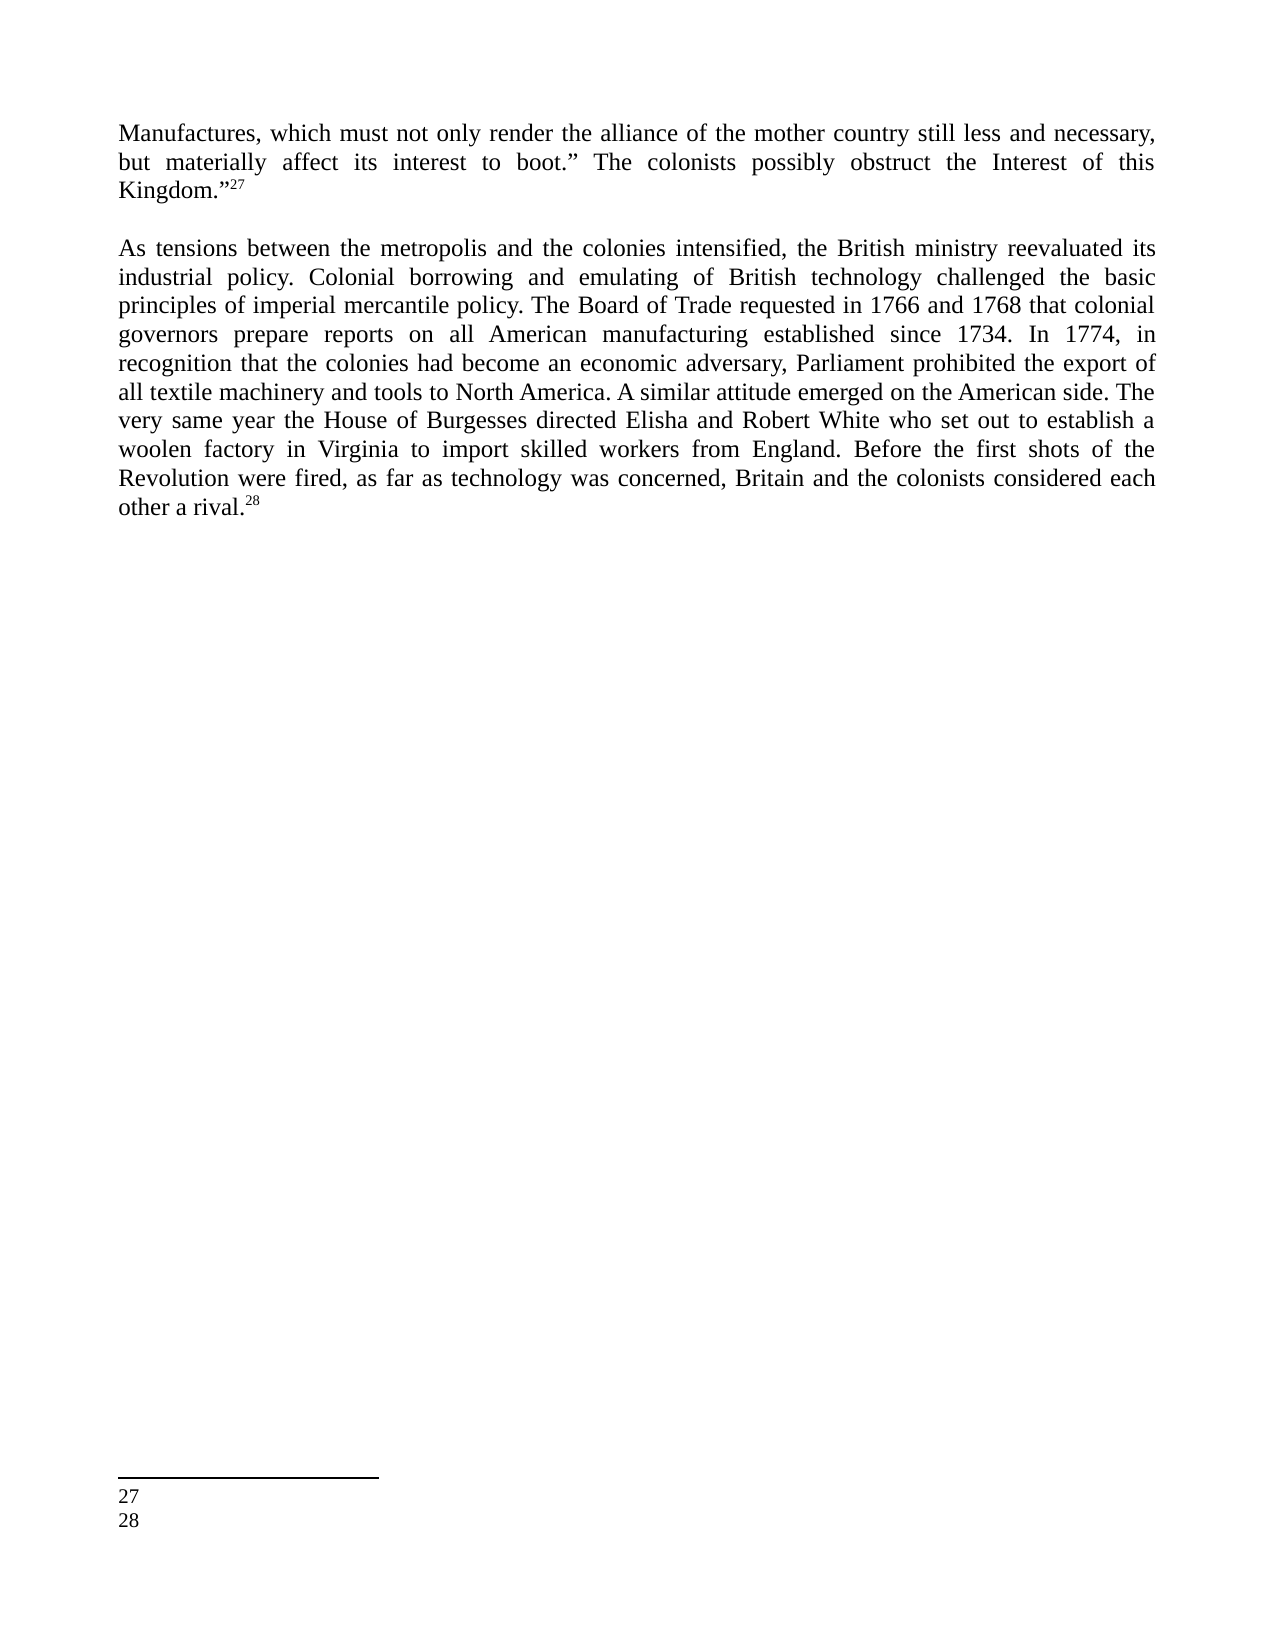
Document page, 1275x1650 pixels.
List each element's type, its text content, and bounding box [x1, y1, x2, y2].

text As tensions between the metropolis and the colonies intensified, the British ministry reevaluated its industrial policy. Colonial borrowing and emulating of British technology challenged the basic principles of imperial mercantile policy. The Board of Trade requested in 1766 and 1768 that colonial governors prepare reports on all American manufacturing established since 1734. In 1774, in recognition that the colonies had become an economic adversary, Parliament prohibited the export of all textile machinery and tools to North America. A similar attitude emerged on the American side. The very same year the House of Burgesses directed Elisha and Robert White who set out to establish a woolen factory in Virginia to import skilled workers from England. Before the first shots of the Revolution were fired, as far as technology was concerned, Britain and the colonists considered each other a rival. [118, 233, 1157, 521]
text Manufactures, which must not only render the alliance of the mother country still less and necessary, but materially affect its interest to boot.” The colonists possibly obstruct the Interest of this Kingdom.” [118, 118, 1157, 204]
